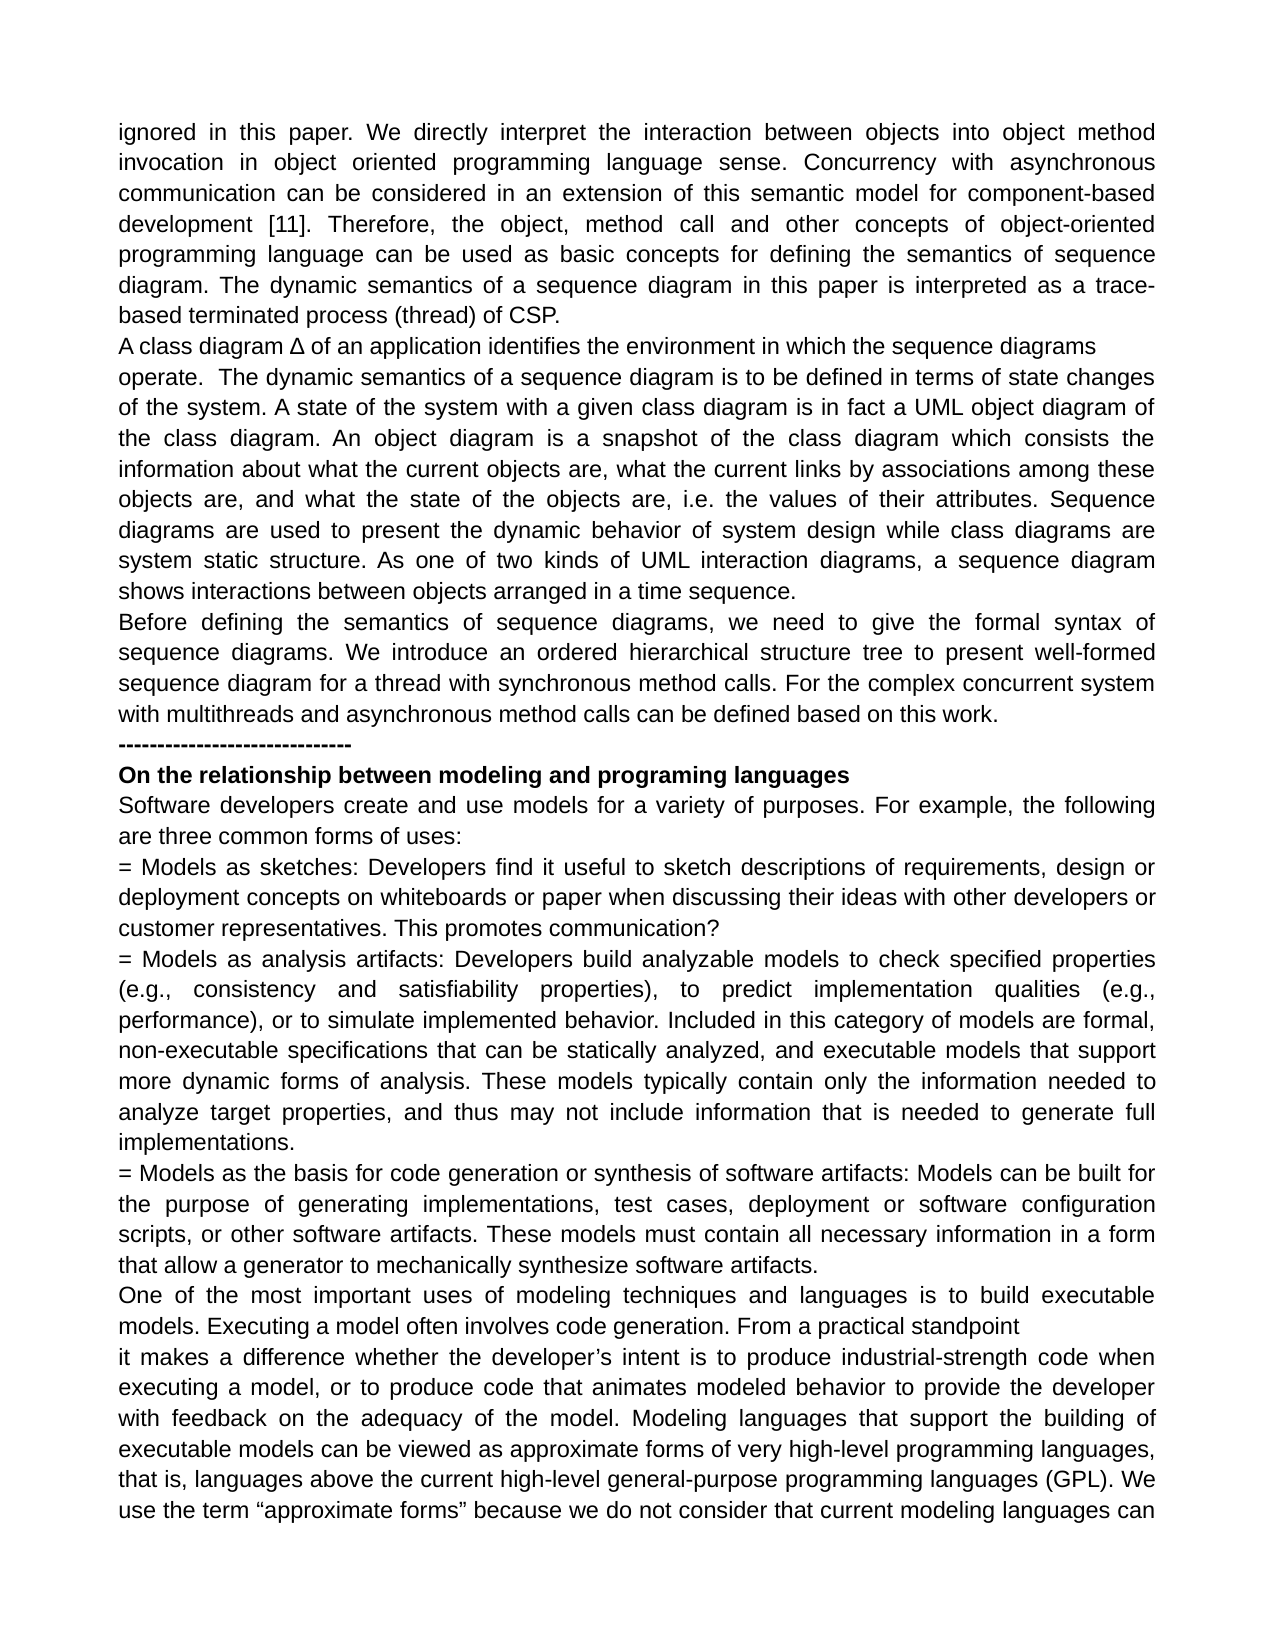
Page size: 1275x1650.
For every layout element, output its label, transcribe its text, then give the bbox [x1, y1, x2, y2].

text A class diagram ∆ of an application identifies the environment in which the sequence diagrams [118, 332, 1157, 359]
text = Models as analysis artifacts: Developers build analyzable models to check specified properties (e.g., consistency and satisfiability properties), to predict implementation qualities (e.g., performance), or to simulate implemented behavior. Included in this category of models are formal, non-executable specifications that can be statically analyzed, and executable models that support more dynamic forms of analysis. These models typically contain only the information needed to analyze target properties, and thus may not include information that is needed to generate full implementations. [118, 945, 1157, 1156]
text One of the most important uses of modeling techniques and languages is to build executable models. Executing a model often involves code generation. From a practical standpoint [118, 1282, 1157, 1339]
text Software developers create and use models for a variety of purposes. For example, the following are three common forms of uses: [118, 792, 1157, 849]
text = Models as the basis for code generation or synthesis of software artifacts: Models can be built for the purpose of generating implementations, test cases, deployment or software configuration scripts, or other software artifacts. These models must contain all necessary information in a form that allow a generator to mechanically synthesize software artifacts. [118, 1159, 1157, 1278]
text operate. The dynamic semantics of a sequence diagram is to be defined in terms of state changes of the system. A state of the system with a given class diagram is in fact a UML object diagram of the class diagram. An object diagram is a snapshot of the class diagram which consists the information about what the current objects are, what the current links by associations among these objects are, and what the state of the objects are, i.e. the values of their attributes. Sequence diagrams are used to present the dynamic behavior of system design while class diagrams are system static structure. As one of two kinds of UML interaction diagrams, a sequence diagram shows interactions between objects arranged in a time sequence. [118, 363, 1157, 604]
text it makes a difference whether the developer’s intent is to produce industrial-strength code when executing a model, or to produce code that animates modeled behavior to provide the developer with feedback on the adequacy of the model. Modeling languages that support the building of executable models can be viewed as approximate forms of very high-level programming languages, that is, languages above the current high-level general-purpose programming languages (GPL). We use the term “approximate forms” because we do not consider that current modeling languages can [118, 1343, 1157, 1523]
text On the relationship between modeling and programing languages [118, 761, 1157, 788]
text ------------------------------ [118, 731, 1157, 757]
text = Models as sketches: Developers find it useful to sketch descriptions of requirements, design or deployment concepts on whiteboards or paper when discussing their ideas with other developers or customer representatives. This promotes communication? [118, 853, 1157, 941]
text Before defining the semantics of sequence diagrams, we need to give the formal syntax of sequence diagrams. We introduce an ordered hierarchical structure tree to present well-formed sequence diagram for a thread with synchronous method calls. For the complex concurrent system with multithreads and asynchronous method calls can be defined based on this work. [118, 608, 1157, 727]
text ignored in this paper. We directly interpret the interaction between objects into object method invocation in object oriented programming language sense. Concurrency with asynchronous communication can be considered in an extension of this semantic model for component-based development [11]. Therefore, the object, method call and other concepts of object-oriented programming language can be used as basic concepts for defining the semantics of sequence diagram. The dynamic semantics of a sequence diagram in this paper is interpreted as a trace-based terminated process (thread) of CSP. [118, 118, 1157, 329]
